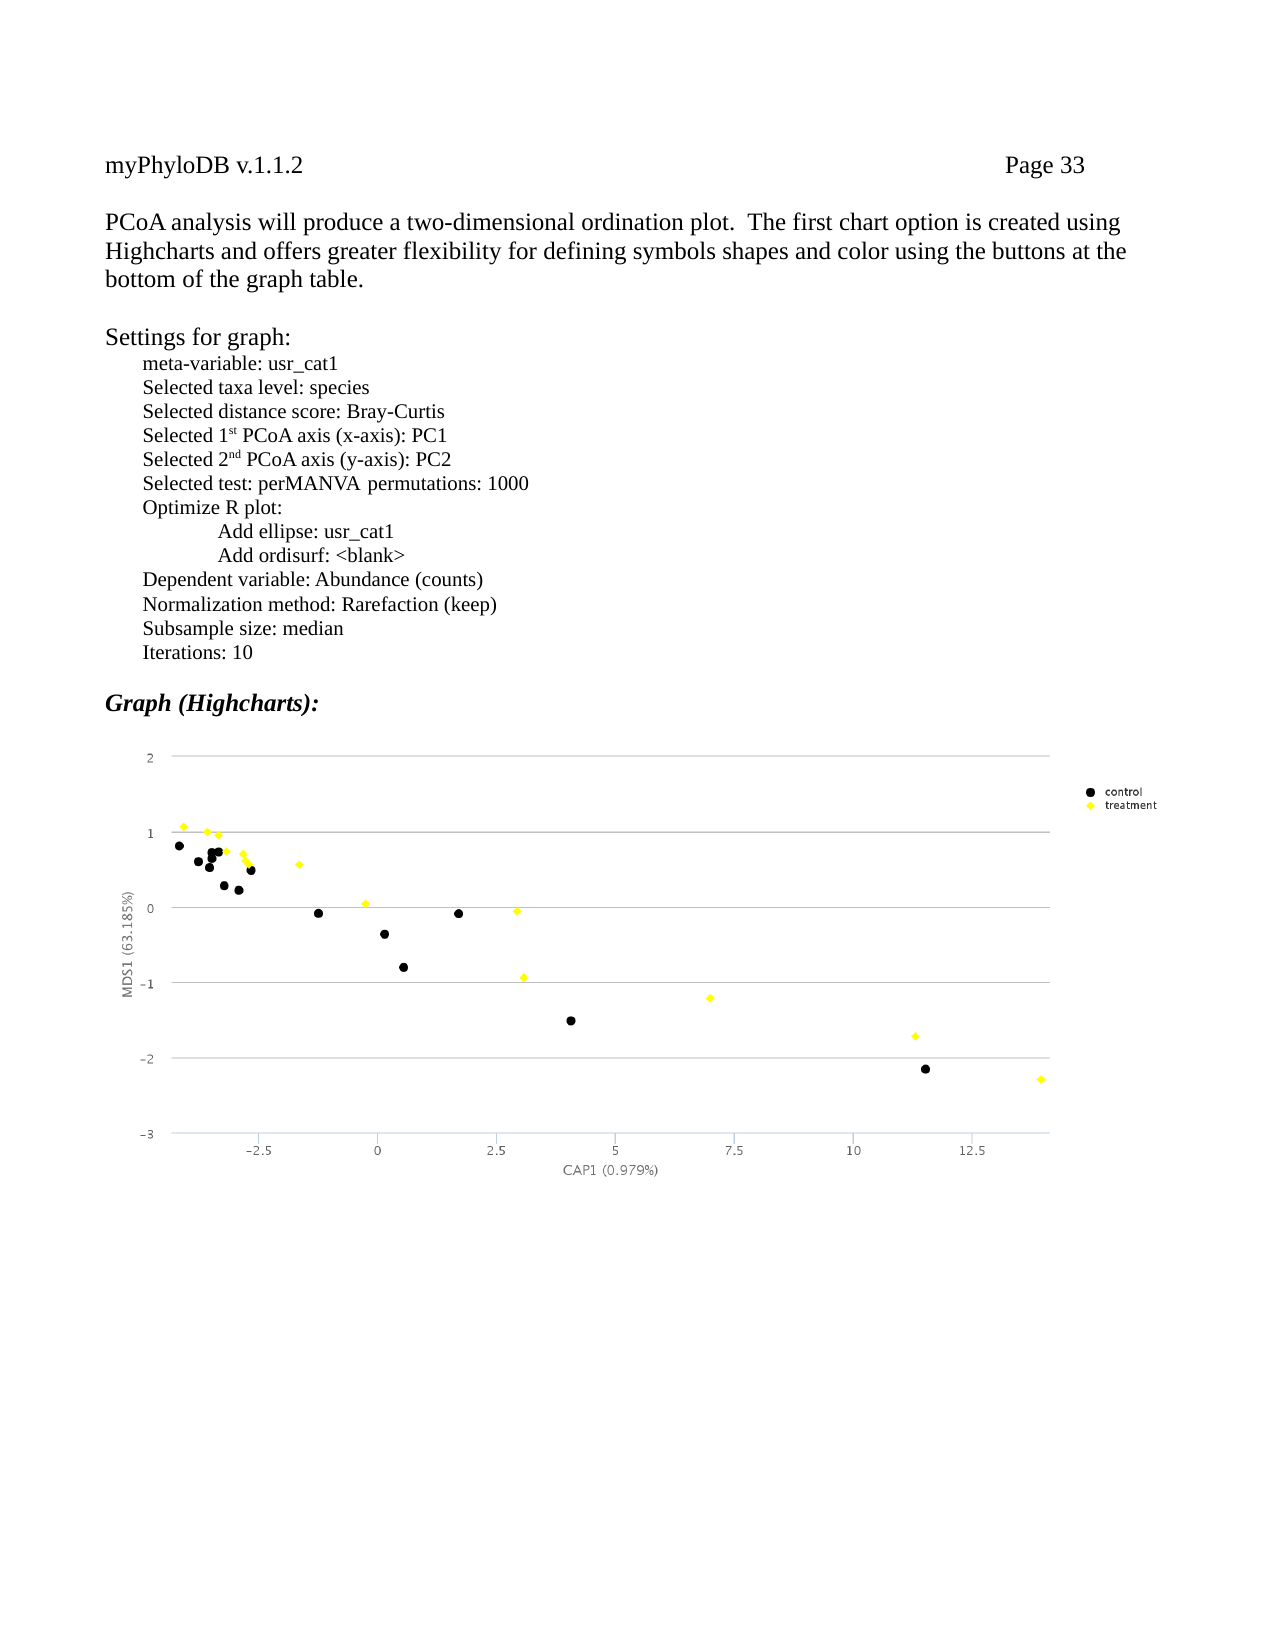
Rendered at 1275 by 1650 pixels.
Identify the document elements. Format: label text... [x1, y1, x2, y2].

text Selected distance score: Bray-Curtis [142, 399, 1170, 423]
text Add ellipse: usr_cat1 [142, 519, 1170, 543]
text Selected 1st PCoA axis (x-axis): PC1 [142, 423, 1170, 447]
text Normalization method: Rarefaction (keep) [142, 591, 1170, 616]
text PCoA analysis will produce a two-dimensional ordination plot. The first chart option is created using Highcharts and offers greater flexibility for defining symbols shapes and color using the buttons at the bottom of the graph table. [105, 207, 1170, 293]
picture [105, 745, 1170, 1194]
text Settings for graph: [105, 322, 1170, 351]
text Graph (Highcharts): [105, 688, 1170, 716]
text Optimize R plot: [142, 495, 1170, 519]
text meta-variable: usr_cat1 [142, 351, 1170, 375]
text Selected taxa level: species [142, 375, 1170, 399]
text Iterations: 10 [142, 639, 1170, 664]
text Add ordisurf: <blank> [142, 543, 1170, 567]
text Selected 2nd PCoA axis (y-axis): PC2 [142, 447, 1170, 471]
text Subsample size: median [142, 616, 1170, 639]
text Dependent variable: Abundance (counts) [142, 567, 1170, 591]
text Selected test: perMANVA permutations: 1000 [142, 471, 1170, 495]
